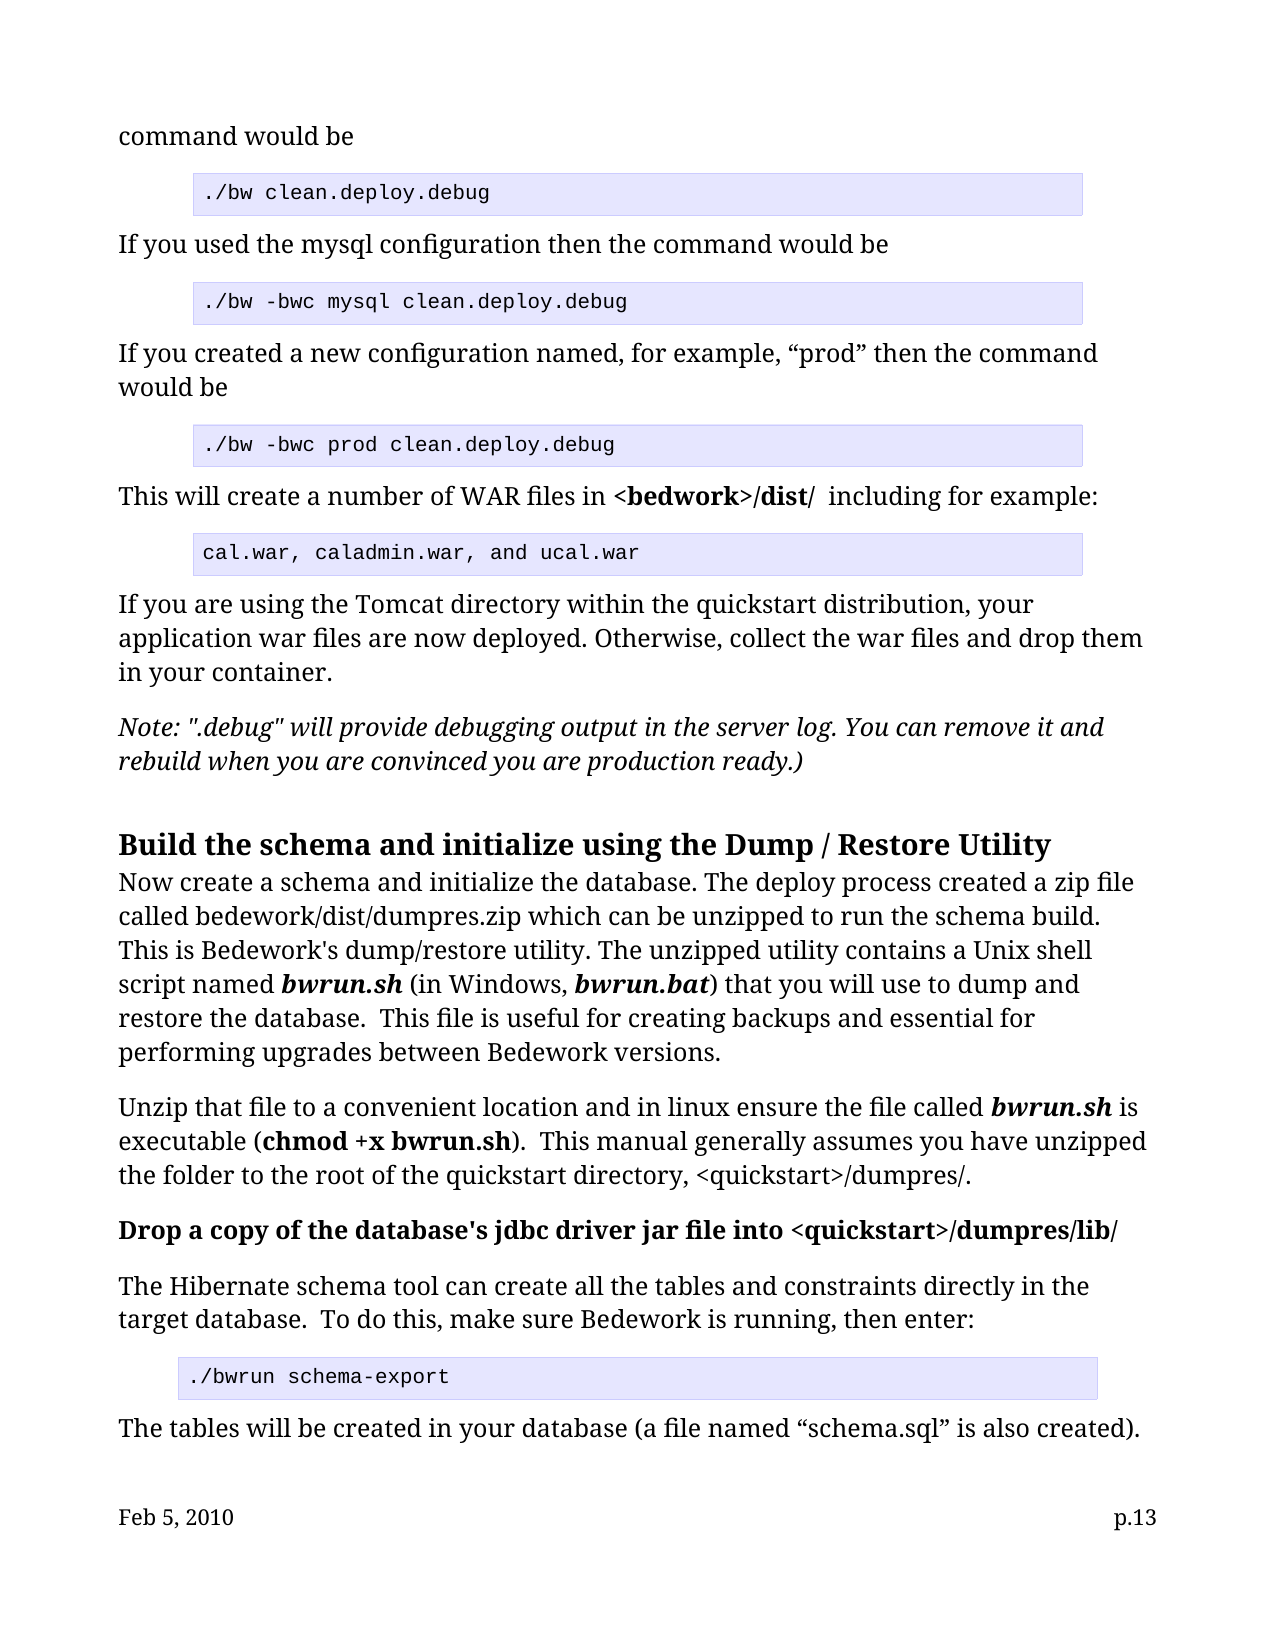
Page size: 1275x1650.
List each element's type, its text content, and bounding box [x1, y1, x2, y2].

text ./bw -bwc mysql clean.deploy.debug [194, 283, 1082, 324]
text The tables will be created in your database (a file named “schema.sql” is also created). [118, 1411, 1157, 1445]
text cal.war, caladmin.war, and ucal.war [194, 534, 1082, 575]
text Drop a copy of the database's jdbc driver jar file into <quickstart>/dumpres/lib/ [118, 1213, 1157, 1247]
text Note: ".debug" will provide debugging output in the server log. You can remove it and rebuild when you are convinced you are production ready.) [118, 710, 1157, 778]
text ./bwrun schema-export [179, 1358, 1097, 1399]
text If you used the mysql configuration then the command would be [118, 227, 1157, 261]
text Now create a schema and initialize the database. The deploy process created a zip file called bedework/dist/dumpres.zip which can be unzipped to run the schema build. This is Bedework's dump/restore utility. The unzipped utility contains a Unix shell script named bwrun.sh (in Windows, bwrun.bat) that you will use to dump and restore the database. This file is useful for creating backups and essential for performing upgrades between Bedework versions. [118, 864, 1157, 1069]
text command would be [118, 118, 1157, 152]
text If you created a new configuration named, for example, “prod” then the command would be [118, 335, 1157, 403]
text Unzip that file to a convenient location and in linux ensure the file called bwrun.sh is executable (chmod +x bwrun.sh). This manual generally assumes you have unzipped the folder to the root of the quickstart directory, <quickstart>/dumpres/. [118, 1090, 1157, 1192]
text ./bw clean.deploy.debug [194, 174, 1082, 215]
text The Hibernate schema tool can create all the tables and constraints directly in the target database. To do this, make sure Bedework is running, then enter: [118, 1268, 1157, 1336]
text If you are using the Tomcat directory within the quickstart distribution, your application war files are now deployed. Otherwise, collect the war files and drop them in your container. [118, 587, 1157, 689]
text This will create a number of WAR files in <bedwork>/dist/ including for example: [118, 478, 1157, 512]
subtitle Build the schema and initialize using the Dump / Restore Utility [118, 825, 1157, 864]
text ./bw -bwc prod clean.deploy.debug [194, 426, 1082, 466]
